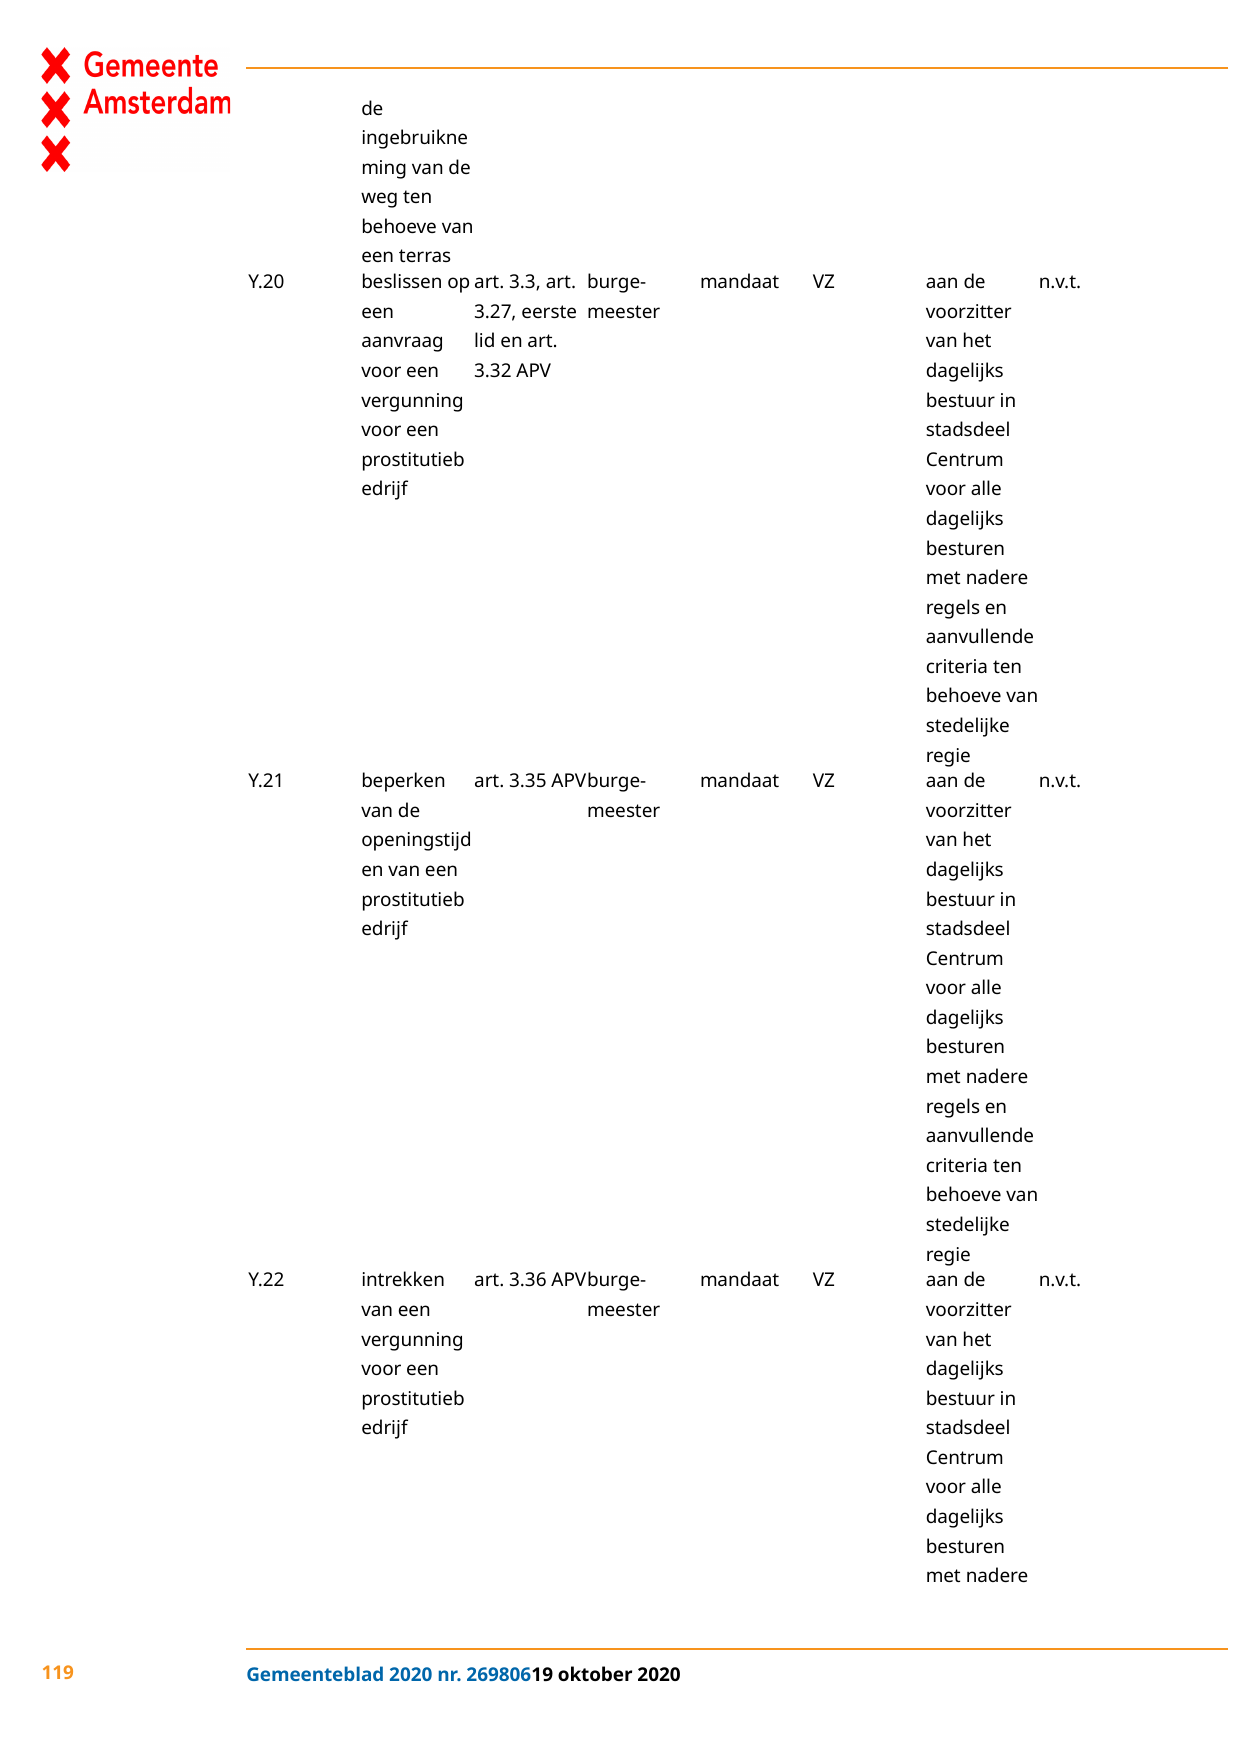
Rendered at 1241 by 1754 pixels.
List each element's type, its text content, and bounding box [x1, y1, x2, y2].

table_cell [474, 95, 587, 268]
table_cell art. 3.35 APV [474, 768, 587, 1267]
table_cell [813, 95, 926, 268]
table_cell mandaat [700, 768, 813, 1267]
table_cell de ingebruikneming van de weg ten behoeve van een terras [361, 95, 474, 268]
table_cell burge-meester [587, 768, 700, 1267]
table_cell beperken van de openingstijden van een prostitutiebedrijf [361, 768, 474, 1267]
table_cell [587, 95, 700, 268]
table_cell aan de voorzitter van het dagelijks bestuur in stadsdeel Centrum voor alle dagelijks besturen met nadere [926, 1267, 1038, 1588]
picture [41, 47, 231, 172]
table_cell beslissen op een aanvraag voor een vergunning voor een prostitutiebedrijf [361, 269, 474, 767]
table_cell [700, 95, 813, 268]
table_cell aan de voorzitter van het dagelijks bestuur in stadsdeel Centrum voor alle dagelijks besturen met nadere regels en aanvullende criteria ten behoeve van stedelijke regie [926, 768, 1038, 1267]
table_cell intrekken van een vergunning voor een prostitutiebedrijf [361, 1267, 474, 1588]
table_cell VZ [813, 1267, 926, 1588]
table_cell art. 3.36 APV [474, 1267, 587, 1588]
table_cell [248, 95, 361, 268]
table_cell Y.21 [248, 768, 361, 1267]
table_cell burge-meester [587, 1267, 700, 1588]
table_cell n.v.t. [1039, 269, 1152, 767]
table_cell VZ [813, 768, 926, 1267]
table_cell [1039, 95, 1152, 268]
table_cell Y.20 [248, 269, 361, 767]
table_cell mandaat [700, 269, 813, 767]
table_cell n.v.t. [1039, 768, 1152, 1267]
table_cell [926, 95, 1038, 268]
table_cell aan de voorzitter van het dagelijks bestuur in stadsdeel Centrum voor alle dagelijks besturen met nadere regels en aanvullende criteria ten behoeve van stedelijke regie [926, 269, 1038, 767]
table_cell Y.22 [248, 1267, 361, 1588]
table_cell burge-meester [587, 269, 700, 767]
table_cell art. 3.3, art. 3.27, eerste lid en art. 3.32 APV [474, 269, 587, 767]
table_cell VZ [813, 269, 926, 767]
table_cell mandaat [700, 1267, 813, 1588]
table_cell n.v.t. [1039, 1267, 1152, 1588]
